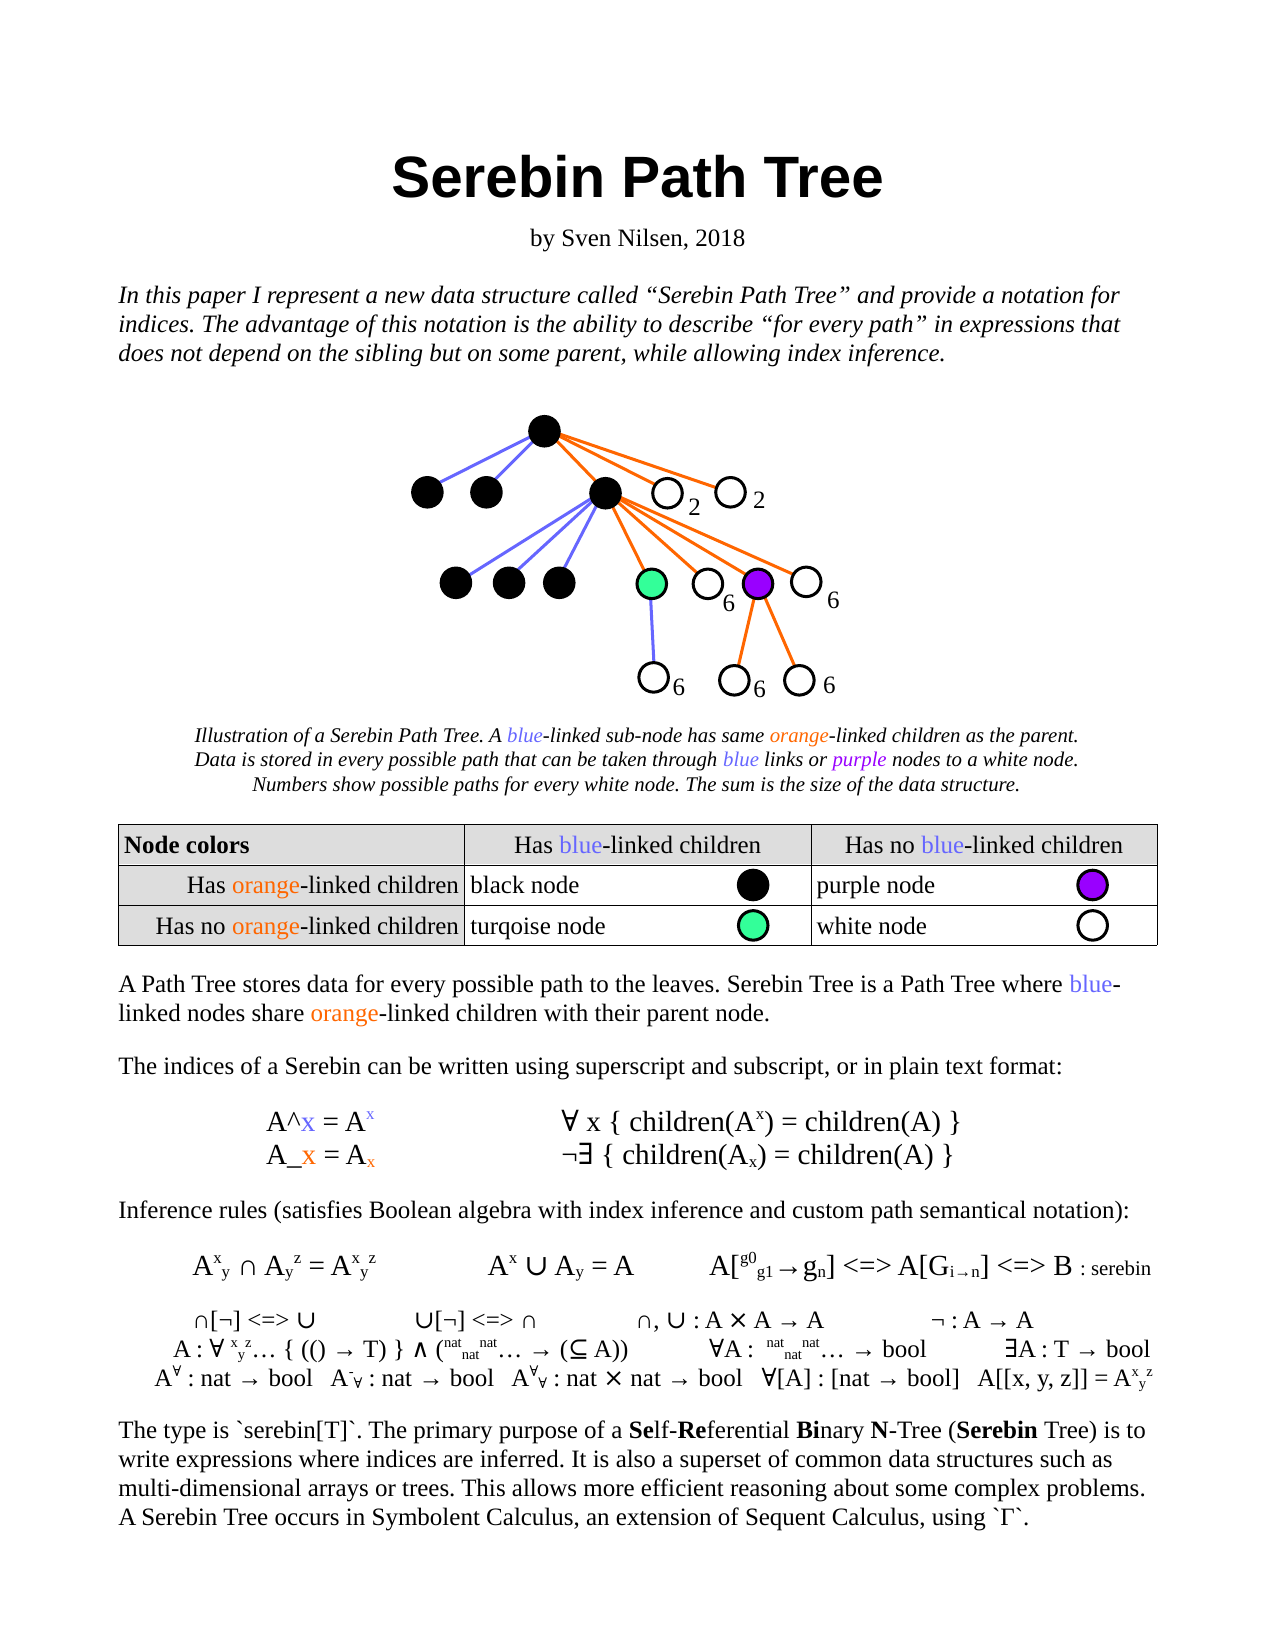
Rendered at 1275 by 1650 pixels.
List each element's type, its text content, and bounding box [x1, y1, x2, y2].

text A Path Tree stores data for every possible path to the leaves. Serebin Tree is a Path Tree where blue-linked nodes share orange-linked children with their parent node. [118, 969, 1157, 1027]
table_cell turqoise node [465, 906, 811, 945]
table_cell white node [812, 906, 1157, 945]
text In this paper I represent a new data structure called “Serebin Path Tree” and provide a notation for indices. The advantage of this notation is the ability to describe “for every path” in expressions that does not depend on the sibling but on some parent, while allowing index inference. [118, 280, 1157, 366]
title Serebin Path Tree [118, 143, 1157, 210]
table_cell black node [465, 866, 811, 905]
text Inference rules (satisfies Boolean algebra with index inference and custom path semantical notation): [118, 1195, 1157, 1224]
text The type is `serebin[T]`. The primary purpose of a Self-Referential Binary N-Tree (Serebin Tree) is to write expressions where indices are inferred. It is also a superset of common data structures such as multi-dimensional arrays or trees. This allows more efficient reasoning about some complex problems. A Serebin Tree occurs in Symbolent Calculus, an extension of Sequent Calculus, using `Γ`. [118, 1416, 1157, 1531]
text The indices of a Serebin can be written using superscript and subscript, or in plain text format: [118, 1051, 1157, 1080]
table_cell purple node [812, 866, 1157, 905]
table_cell Has orange-linked children [119, 866, 464, 905]
table_header Has blue-linked children [465, 825, 811, 864]
text A : ∀ xyz… { (() → T) } ∧ (natnatnat… → (⊆ A)) ∀A : natnatnat… → bool ∃A : T → bool [118, 1334, 1157, 1363]
text ∩[¬] <=> ∪ ∪[¬] <=> ∩ ∩, ∪ : A ⨯ A → A ¬ : A → A [118, 1305, 1157, 1334]
text Axy ∩ Ayz = Axyz Ax ∪ Ay = A A[g0g1→gn] <=> A[Gi→n] <=> B : serebin [118, 1248, 1157, 1281]
text A_x = Ax ¬∃ { children(Ax) = children(A) } [118, 1137, 1157, 1171]
text Illustration of a Serebin Path Tree. A blue-linked sub-node has same orange-linked children as the parent. Data is stored in every possible path that can be taken through blue links or purple nodes to a white node. Numbers show possible paths for every white node. The sum is the size of the data structure. [118, 723, 1157, 796]
table_header Has no blue-linked children [812, 825, 1157, 864]
text A∀ : nat → bool A-∀ : nat → bool A∀∀ : nat ⨯ nat → bool ∀[A] : [nat → bool] A[[x, y, z]] = Axyz [118, 1363, 1157, 1392]
text A^x = Ax ∀ x { children(Ax) = children(A) } [118, 1104, 1157, 1137]
table_cell Has no orange-linked children [119, 906, 464, 945]
text by Sven Nilsen, 2018 [118, 223, 1157, 251]
table_header Node colors [119, 825, 464, 864]
